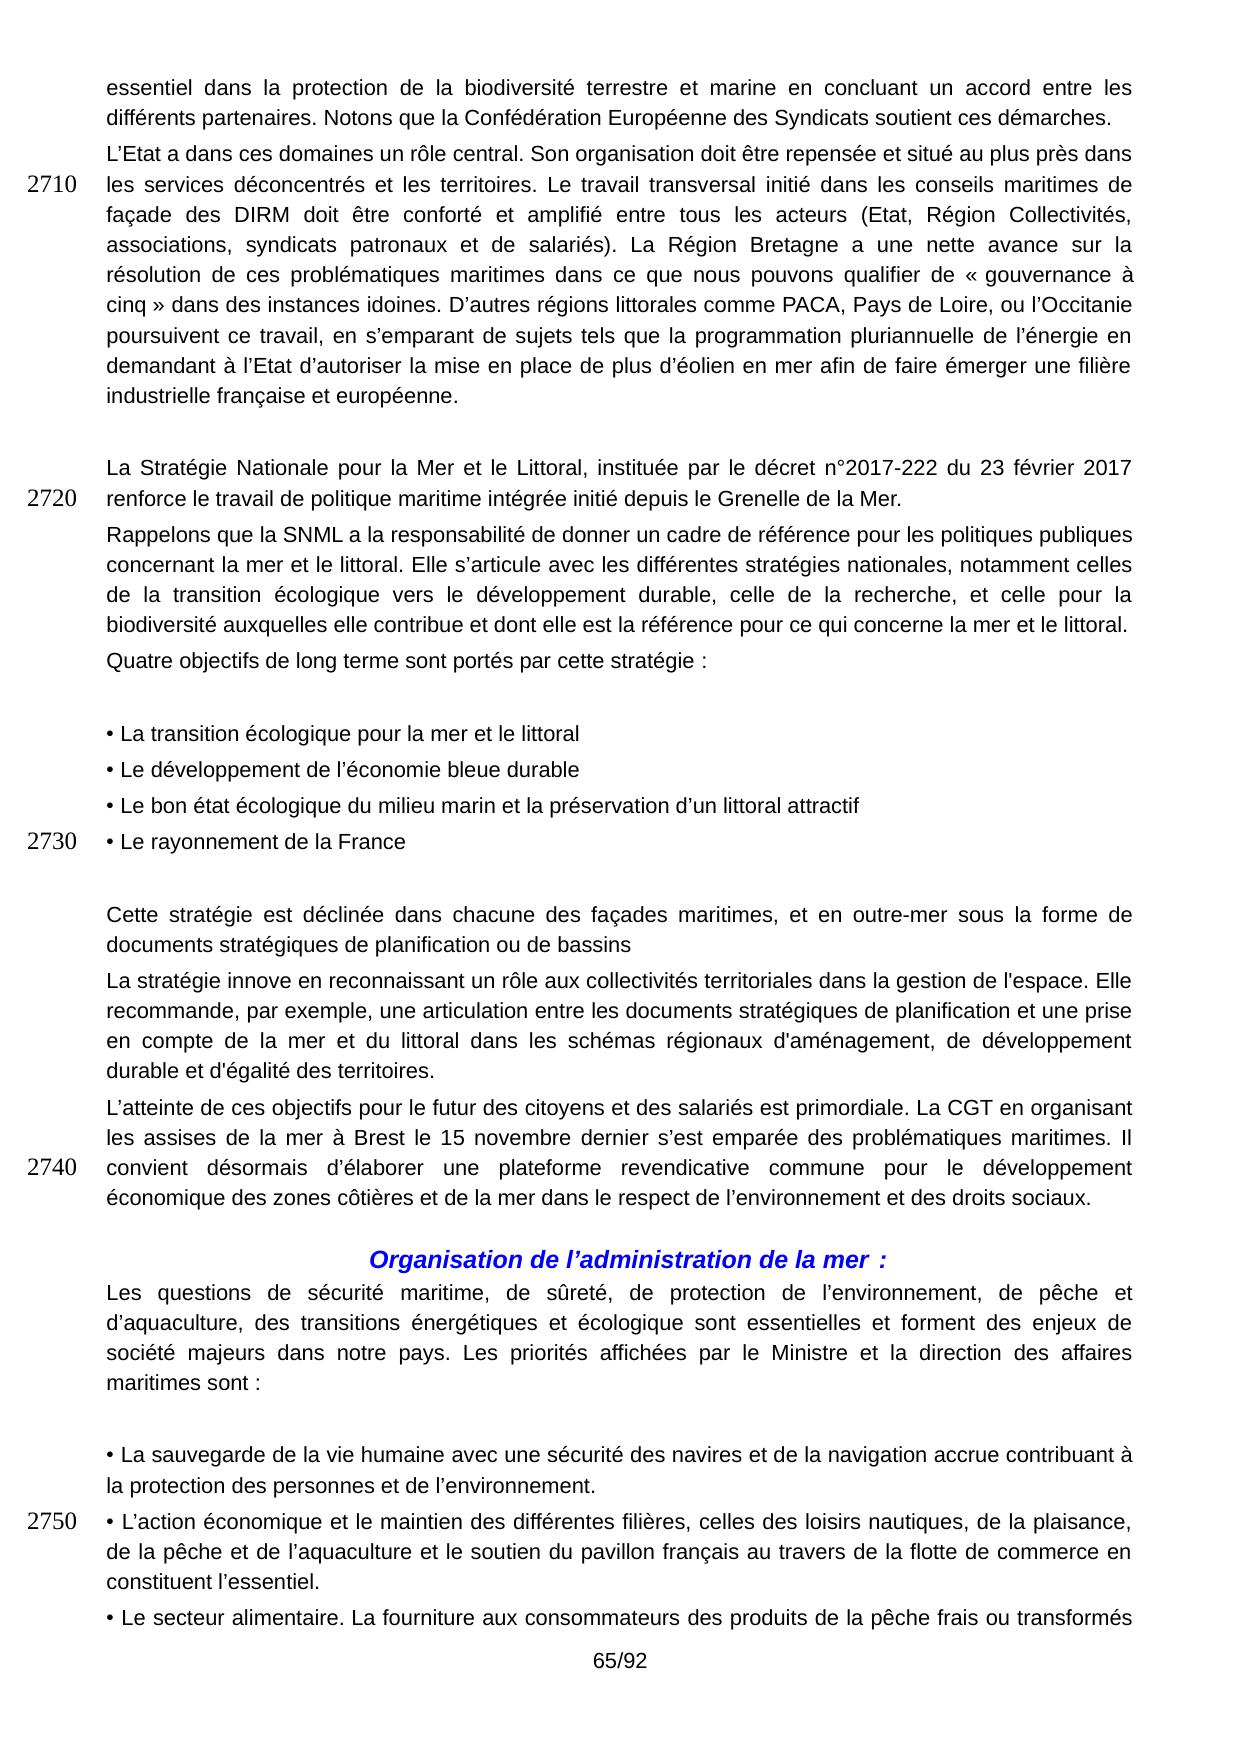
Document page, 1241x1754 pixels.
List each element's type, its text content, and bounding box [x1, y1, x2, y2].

text L’Etat a dans ces domaines un rôle central. Son organisation doit être repensée et situé au plus près dans les services déconcentrés et les territoires. Le travail transversal initié dans les conseils maritimes de façade des DIRM doit être conforté et amplifié entre tous les acteurs (Etat, Région Collectivités, associations, syndicats patronaux et de salariés). La Région Bretagne a une nette avance sur la résolution de ces problématiques maritimes dans ce que nous pouvons qualifier de « gouvernance à cinq » dans des instances idoines. D’autres régions littorales comme PACA, Pays de Loire, ou l’Occitanie poursuivent ce travail, en s’emparant de sujets tels que la programmation pluriannuelle de l’énergie en demandant à l’Etat d’autoriser la mise en place de plus d’éolien en mer afin de faire émerger une filière industrielle française et européenne. [106, 141, 1134, 408]
text Rappelons que la SNML a la responsabilité de donner un cadre de référence pour les politiques publiques concernant la mer et le littoral. Elle s’articule avec les différentes stratégies nationales, notamment celles de la transition écologique vers le développement durable, celle de la recherche, et celle pour la biodiversité auxquelles elle contribue et dont elle est la référence pour ce qui concerne la mer et le littoral. [106, 522, 1134, 637]
text La stratégie innove en reconnaissant un rôle aux collectivités territoriales dans la gestion de l'espace. Elle recommande, par exemple, une articulation entre les documents stratégiques de planification et une prise en compte de la mer et du littoral dans les schémas régionaux d'aménagement, de développement durable et d'égalité des territoires. [106, 968, 1134, 1084]
list Le secteur alimentaire. La fourniture aux consommateurs des produits de la pêche frais ou transformés [106, 1605, 1134, 1631]
text essentiel dans la protection de la biodiversité terrestre et marine en concluant un accord entre les différents partenaires. Notons que la Confédération Européenne des Syndicats soutient ces démarches. [106, 75, 1134, 130]
list Le développement de l’économie bleue durable [106, 757, 1134, 782]
list La sauvegarde de la vie humaine avec une sécurité des navires et de la navigation accrue contribuant à la protection des personnes et de l’environnement. [106, 1442, 1134, 1498]
list L’action économique et le maintien des différentes filières, celles des loisirs nautiques, de la plaisance, de la pêche et de l’aquaculture et le soutien du pavillon français au travers de la flotte de commerce en constituent l’essentiel. [106, 1509, 1134, 1594]
text Quatre objectifs de long terme sont portés par cette stratégie : [106, 648, 1134, 674]
list Le bon état écologique du milieu marin et la préservation d’un littoral attractif [106, 793, 1134, 818]
subtitle Organisation de l’administration de la mer : [124, 1245, 1134, 1274]
text L’atteinte de ces objectifs pour le futur des citoyens et des salariés est primordiale. La CGT en organisant les assises de la mer à Brest le 15 novembre dernier s’est emparée des problématiques maritimes. Il convient désormais d’élaborer une plateforme revendicative commune pour le développement économique des zones côtières et de la mer dans le respect de l’environnement et des droits sociaux. [106, 1094, 1134, 1210]
text Les questions de sécurité maritime, de sûreté, de protection de l’environnement, de pêche et d’aquaculture, des transitions énergétiques et écologique sont essentielles et forment des enjeux de société majeurs dans notre pays. Les priorités affichées par le Ministre et la direction des affaires maritimes sont : [106, 1279, 1134, 1395]
text Cette stratégie est déclinée dans chacune des façades maritimes, et en outre-mer sous la forme de documents stratégiques de planification ou de bassins [106, 901, 1134, 957]
text La Stratégie Nationale pour la Mer et le Littoral, instituée par le décret n°2017-222 du 23 février 2017 renforce le travail de politique maritime intégrée initié depuis le Grenelle de la Mer. [106, 455, 1134, 511]
list La transition écologique pour la mer et le littoral [106, 721, 1134, 746]
list Le rayonnement de la France [106, 829, 1134, 854]
